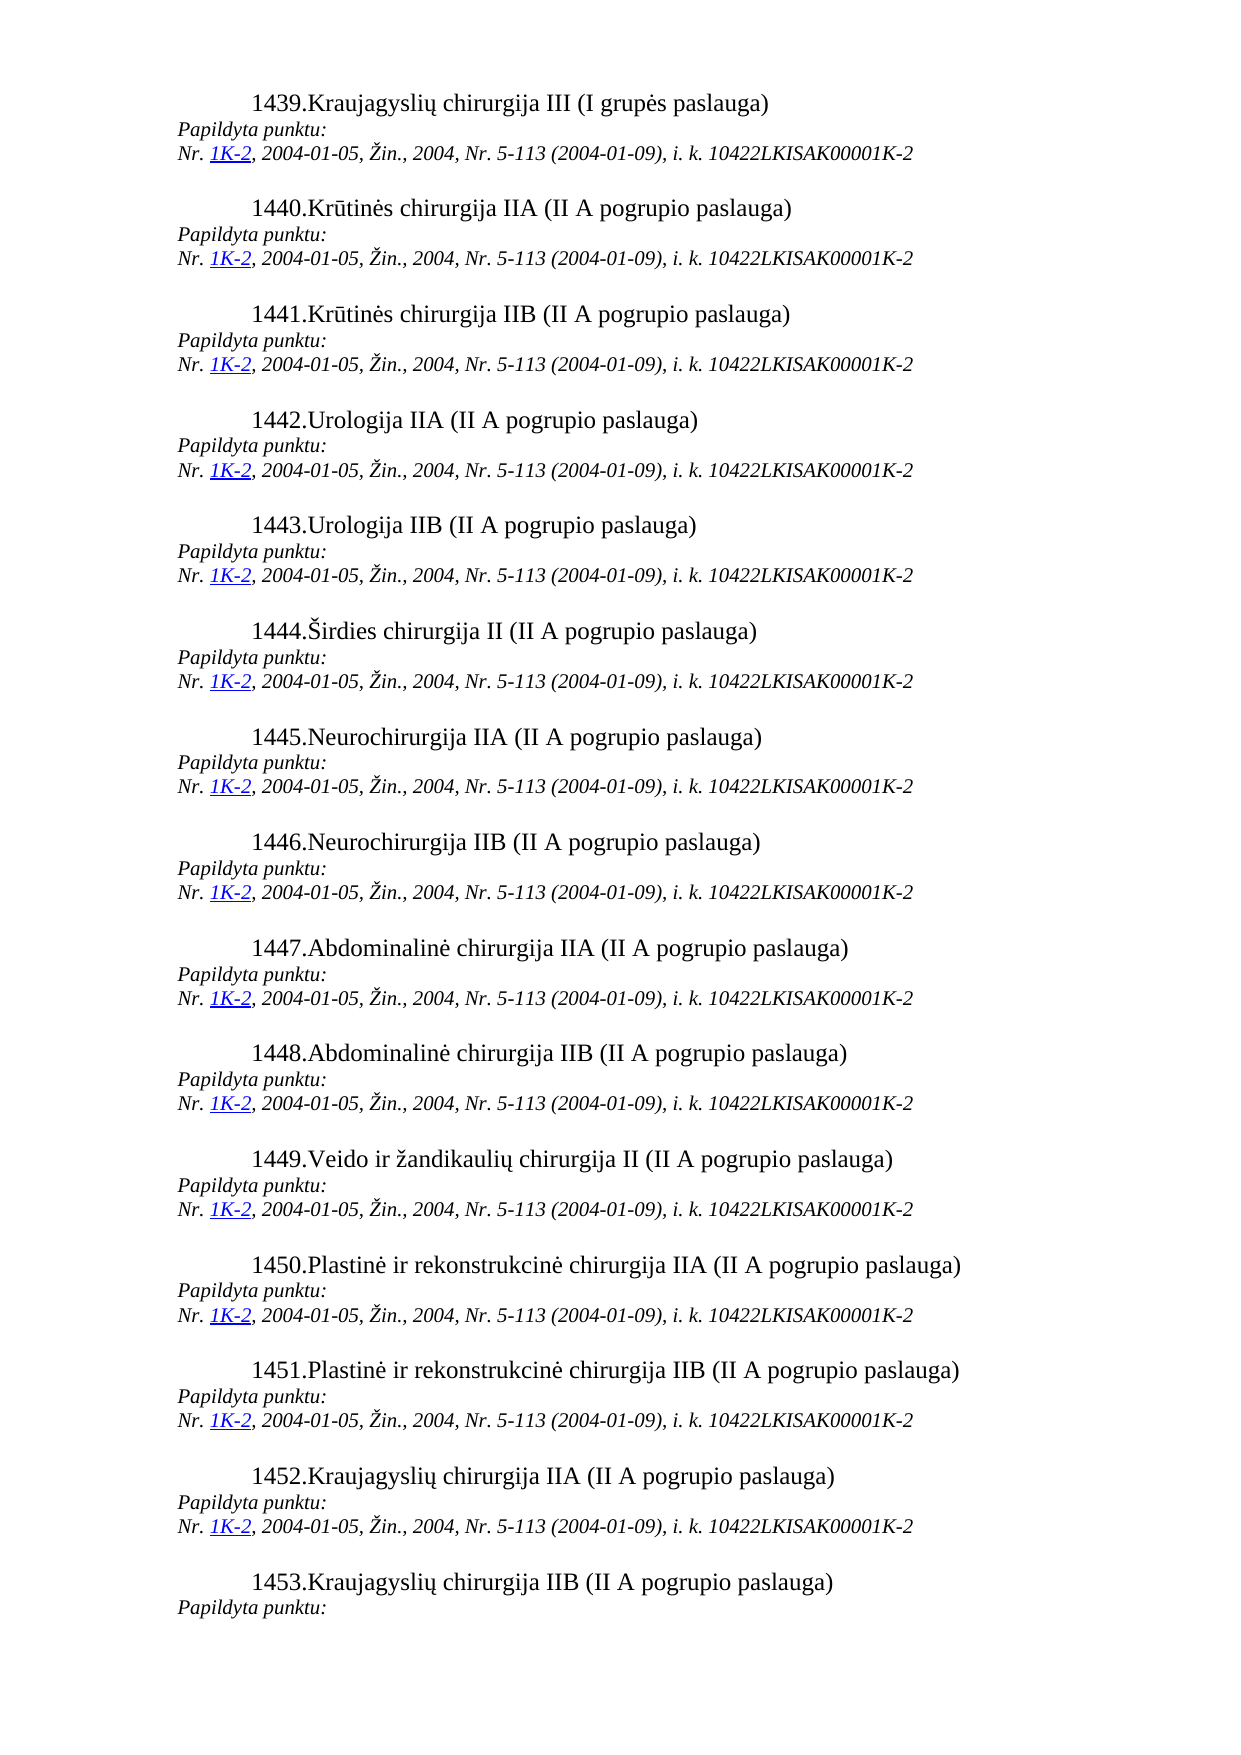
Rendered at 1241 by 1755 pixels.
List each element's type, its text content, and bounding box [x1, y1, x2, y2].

text 1450.Plastinė ir rekonstrukcinė chirurgija IIA (II A pogrupio paslauga) [177, 1250, 1181, 1278]
text Nr. 1K-2, 2004-01-05, Žin., 2004, Nr. 5-113 (2004-01-09), i. k. 10422LKISAK00001K-2 [177, 1302, 1181, 1327]
text Nr. 1K-2, 2004-01-05, Žin., 2004, Nr. 5-113 (2004-01-09), i. k. 10422LKISAK00001K-2 [177, 669, 1181, 693]
text Papildyta punktu: [177, 1490, 1181, 1514]
text Nr. 1K-2, 2004-01-05, Žin., 2004, Nr. 5-113 (2004-01-09), i. k. 10422LKISAK00001K-2 [177, 1514, 1181, 1538]
text Nr. 1K-2, 2004-01-05, Žin., 2004, Nr. 5-113 (2004-01-09), i. k. 10422LKISAK00001K-2 [177, 986, 1181, 1010]
text Nr. 1K-2, 2004-01-05, Žin., 2004, Nr. 5-113 (2004-01-09), i. k. 10422LKISAK00001K-2 [177, 1197, 1181, 1221]
text 1445.Neurochirurgija IIA (II A pogrupio paslauga) [177, 722, 1181, 750]
text Papildyta punktu: [177, 328, 1181, 352]
text 1443.Urologija IIB (II A pogrupio paslauga) [177, 510, 1181, 539]
text Papildyta punktu: [177, 1278, 1181, 1302]
text 1439.Kraujagyslių chirurgija III (I grupės paslauga) [177, 88, 1181, 117]
text 1448.Abdominalinė chirurgija IIB (II A pogrupio paslauga) [177, 1038, 1181, 1067]
text Nr. 1K-2, 2004-01-05, Žin., 2004, Nr. 5-113 (2004-01-09), i. k. 10422LKISAK00001K-2 [177, 141, 1181, 165]
text Nr. 1K-2, 2004-01-05, Žin., 2004, Nr. 5-113 (2004-01-09), i. k. 10422LKISAK00001K-2 [177, 457, 1181, 482]
text 1451.Plastinė ir rekonstrukcinė chirurgija IIB (II A pogrupio paslauga) [177, 1355, 1181, 1384]
text Papildyta punktu: [177, 856, 1181, 880]
text Papildyta punktu: [177, 117, 1181, 141]
text 1453.Kraujagyslių chirurgija IIB (II A pogrupio paslauga) [177, 1567, 1181, 1595]
text Papildyta punktu: [177, 222, 1181, 246]
text Papildyta punktu: [177, 1173, 1181, 1197]
text Nr. 1K-2, 2004-01-05, Žin., 2004, Nr. 5-113 (2004-01-09), i. k. 10422LKISAK00001K-2 [177, 1091, 1181, 1115]
text Papildyta punktu: [177, 1384, 1181, 1408]
text 1449.Veido ir žandikaulių chirurgija II (II A pogrupio paslauga) [177, 1144, 1181, 1173]
text 1444.Širdies chirurgija II (II A pogrupio paslauga) [177, 616, 1181, 645]
text Papildyta punktu: [177, 539, 1181, 563]
text Papildyta punktu: [177, 433, 1181, 457]
text 1441.Krūtinės chirurgija IIB (II A pogrupio paslauga) [177, 299, 1181, 328]
text Papildyta punktu: [177, 1067, 1181, 1091]
text Nr. 1K-2, 2004-01-05, Žin., 2004, Nr. 5-113 (2004-01-09), i. k. 10422LKISAK00001K-2 [177, 352, 1181, 376]
text Papildyta punktu: [177, 962, 1181, 986]
text 1446.Neurochirurgija IIB (II A pogrupio paslauga) [177, 827, 1181, 856]
text Nr. 1K-2, 2004-01-05, Žin., 2004, Nr. 5-113 (2004-01-09), i. k. 10422LKISAK00001K-2 [177, 246, 1181, 270]
text 1442.Urologija IIA (II A pogrupio paslauga) [177, 405, 1181, 433]
text Papildyta punktu: [177, 645, 1181, 669]
text Papildyta punktu: [177, 750, 1181, 774]
text 1440.Krūtinės chirurgija IIA (II A pogrupio paslauga) [177, 193, 1181, 222]
text Nr. 1K-2, 2004-01-05, Žin., 2004, Nr. 5-113 (2004-01-09), i. k. 10422LKISAK00001K-2 [177, 880, 1181, 904]
text Nr. 1K-2, 2004-01-05, Žin., 2004, Nr. 5-113 (2004-01-09), i. k. 10422LKISAK00001K-2 [177, 1408, 1181, 1432]
text Nr. 1K-2, 2004-01-05, Žin., 2004, Nr. 5-113 (2004-01-09), i. k. 10422LKISAK00001K-2 [177, 563, 1181, 587]
text Nr. 1K-2, 2004-01-05, Žin., 2004, Nr. 5-113 (2004-01-09), i. k. 10422LKISAK00001K-2 [177, 774, 1181, 798]
text 1452.Kraujagyslių chirurgija IIA (II A pogrupio paslauga) [177, 1461, 1181, 1490]
text 1447.Abdominalinė chirurgija IIA (II A pogrupio paslauga) [177, 933, 1181, 962]
text Papildyta punktu: [177, 1595, 1181, 1619]
